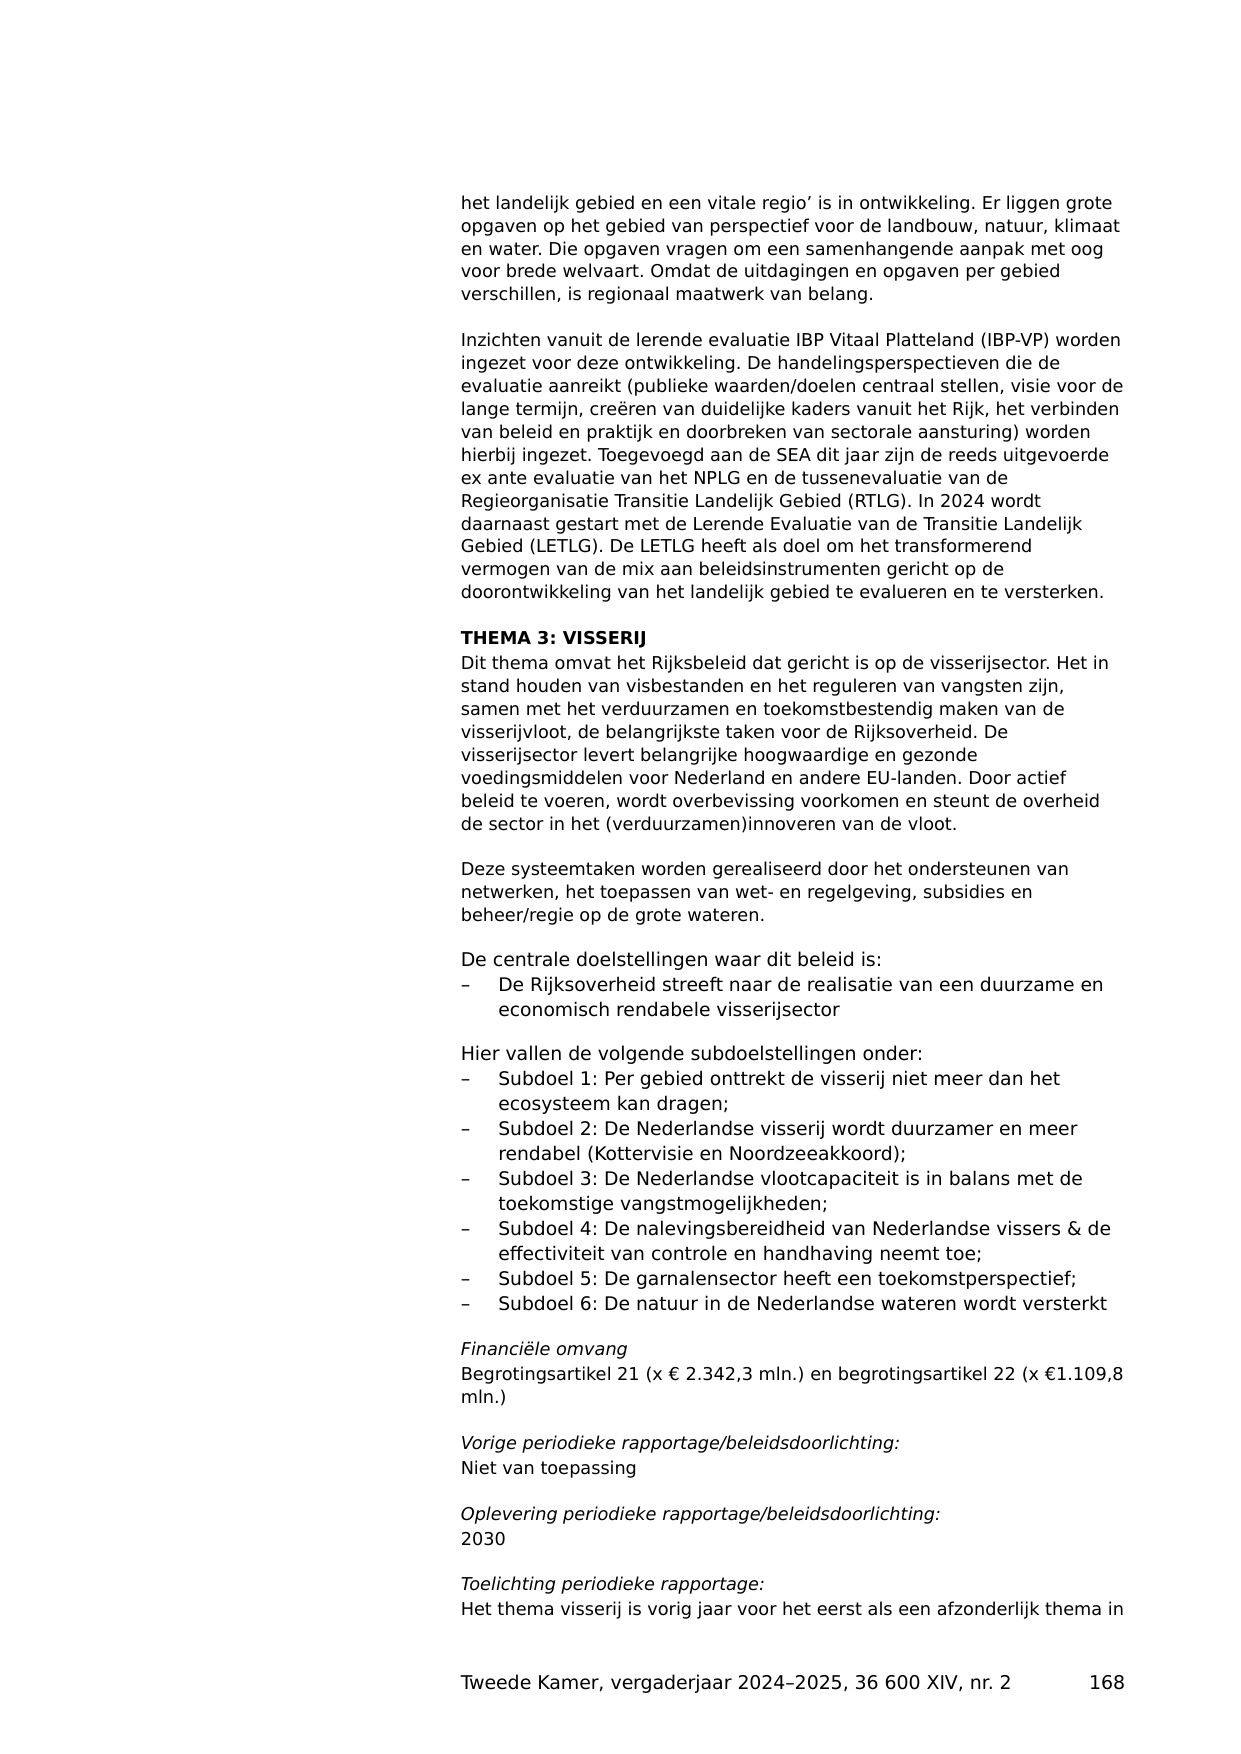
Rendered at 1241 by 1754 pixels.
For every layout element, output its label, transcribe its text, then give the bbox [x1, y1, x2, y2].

text Begrotingsartikel 21 (x € 2.342,3 mln.) en begrotingsartikel 22 (x €1.109,8 mln.) [461, 1362, 1125, 1408]
text Inzichten vanuit de lerende evaluatie IBP Vitaal Platteland (IBP-VP) worden ingezet voor deze ontwikkeling. De handelingsperspectieven die de evaluatie aanreikt (publieke waarden/doelen centraal stellen, visie voor de lange termijn, creëren van duidelijke kaders vanuit het Rijk, het verbinden van beleid en praktijk en doorbreken van sectorale aansturing) worden hierbij ingezet. Toegevoegd aan de SEA dit jaar zijn de reeds uitgevoerde ex ante evaluatie van het NPLG en de tussenevaluatie van de Regieorganisatie Transitie Landelijk Gebied (RTLG). In 2024 wordt daarnaast gestart met de Lerende Evaluatie van de Transitie Landelijk Gebied (LETLG). De LETLG heeft als doel om het transformerend vermogen van de mix aan beleidsinstrumenten gericht op de doorontwikkeling van het landelijk gebied te evalueren en te versterken. [461, 328, 1125, 603]
text THEMA 3: VISSERIJ [461, 626, 1125, 649]
list Subdoel 5: De garnalensector heeft een toekomstperspectief; [461, 1265, 1125, 1290]
list Subdoel 2: De Nederlandse visserij wordt duurzamer en meer rendabel (Kottervisie en Noordzeeakkoord); [461, 1115, 1125, 1165]
list Subdoel 4: De nalevingsbereidheid van Nederlandse vissers & de effectiviteit van controle en handhaving neemt toe; [461, 1215, 1125, 1265]
list Subdoel 3: De Nederlandse vlootcapaciteit is in balans met de toekomstige vangstmogelijkheden; [461, 1165, 1125, 1215]
text Financiële omvang [461, 1337, 1125, 1360]
list Subdoel 6: De natuur in de Nederlandse wateren wordt versterkt [461, 1290, 1125, 1315]
text 2030 [461, 1527, 1125, 1549]
text Dit thema omvat het Rijksbeleid dat gericht is op de visserijsector. Het in stand houden van visbestanden en het reguleren van vangsten zijn, samen met het verduurzamen en toekomstbestendig maken van de visserijvloot, de belangrijkste taken voor de Rijksoverheid. De visserijsector levert belangrijke hoogwaardige en gezonde voedingsmiddelen voor Nederland en andere EU-landen. Door actief beleid te voeren, wordt overbevissing voorkomen en steunt de overheid de sector in het (verduurzamen)innoveren van de vloot. [461, 651, 1125, 834]
text Toelichting periodieke rapportage: [461, 1572, 1125, 1595]
text De centrale doelstellingen waar dit beleid is: [461, 949, 1125, 971]
text het landelijk gebied en een vitale regio’ is in ontwikkeling. Er liggen grote opgaven op het gebied van perspectief voor de landbouw, natuur, klimaat en water. Die opgaven vragen om een samenhangende aanpak met oog voor brede welvaart. Omdat de uitdagingen en opgaven per gebied verschillen, is regionaal maatwerk van belang. [461, 191, 1125, 305]
text Oplevering periodieke rapportage/beleidsdoorlichting: [461, 1502, 1125, 1524]
list Subdoel 1: Per gebied onttrekt de visserij niet meer dan het ecosysteem kan dragen; [461, 1065, 1125, 1115]
list De Rijksoverheid streeft naar de realisatie van een duurzame en economisch rendabele visserijsector [461, 971, 1125, 1021]
text Deze systeemtaken worden gerealiseerd door het ondersteunen van netwerken, het toepassen van wet- en regelgeving, subsidies en beheer/regie op de grote wateren. [461, 857, 1125, 926]
text Het thema visserij is vorig jaar voor het eerst als een afzonderlijk thema in [461, 1597, 1125, 1620]
text Niet van toepassing [461, 1456, 1125, 1479]
text Vorige periodieke rapportage/beleidsdoorlichting: [461, 1431, 1125, 1454]
text Hier vallen de volgende subdoelstellingen onder: [461, 1043, 1125, 1065]
